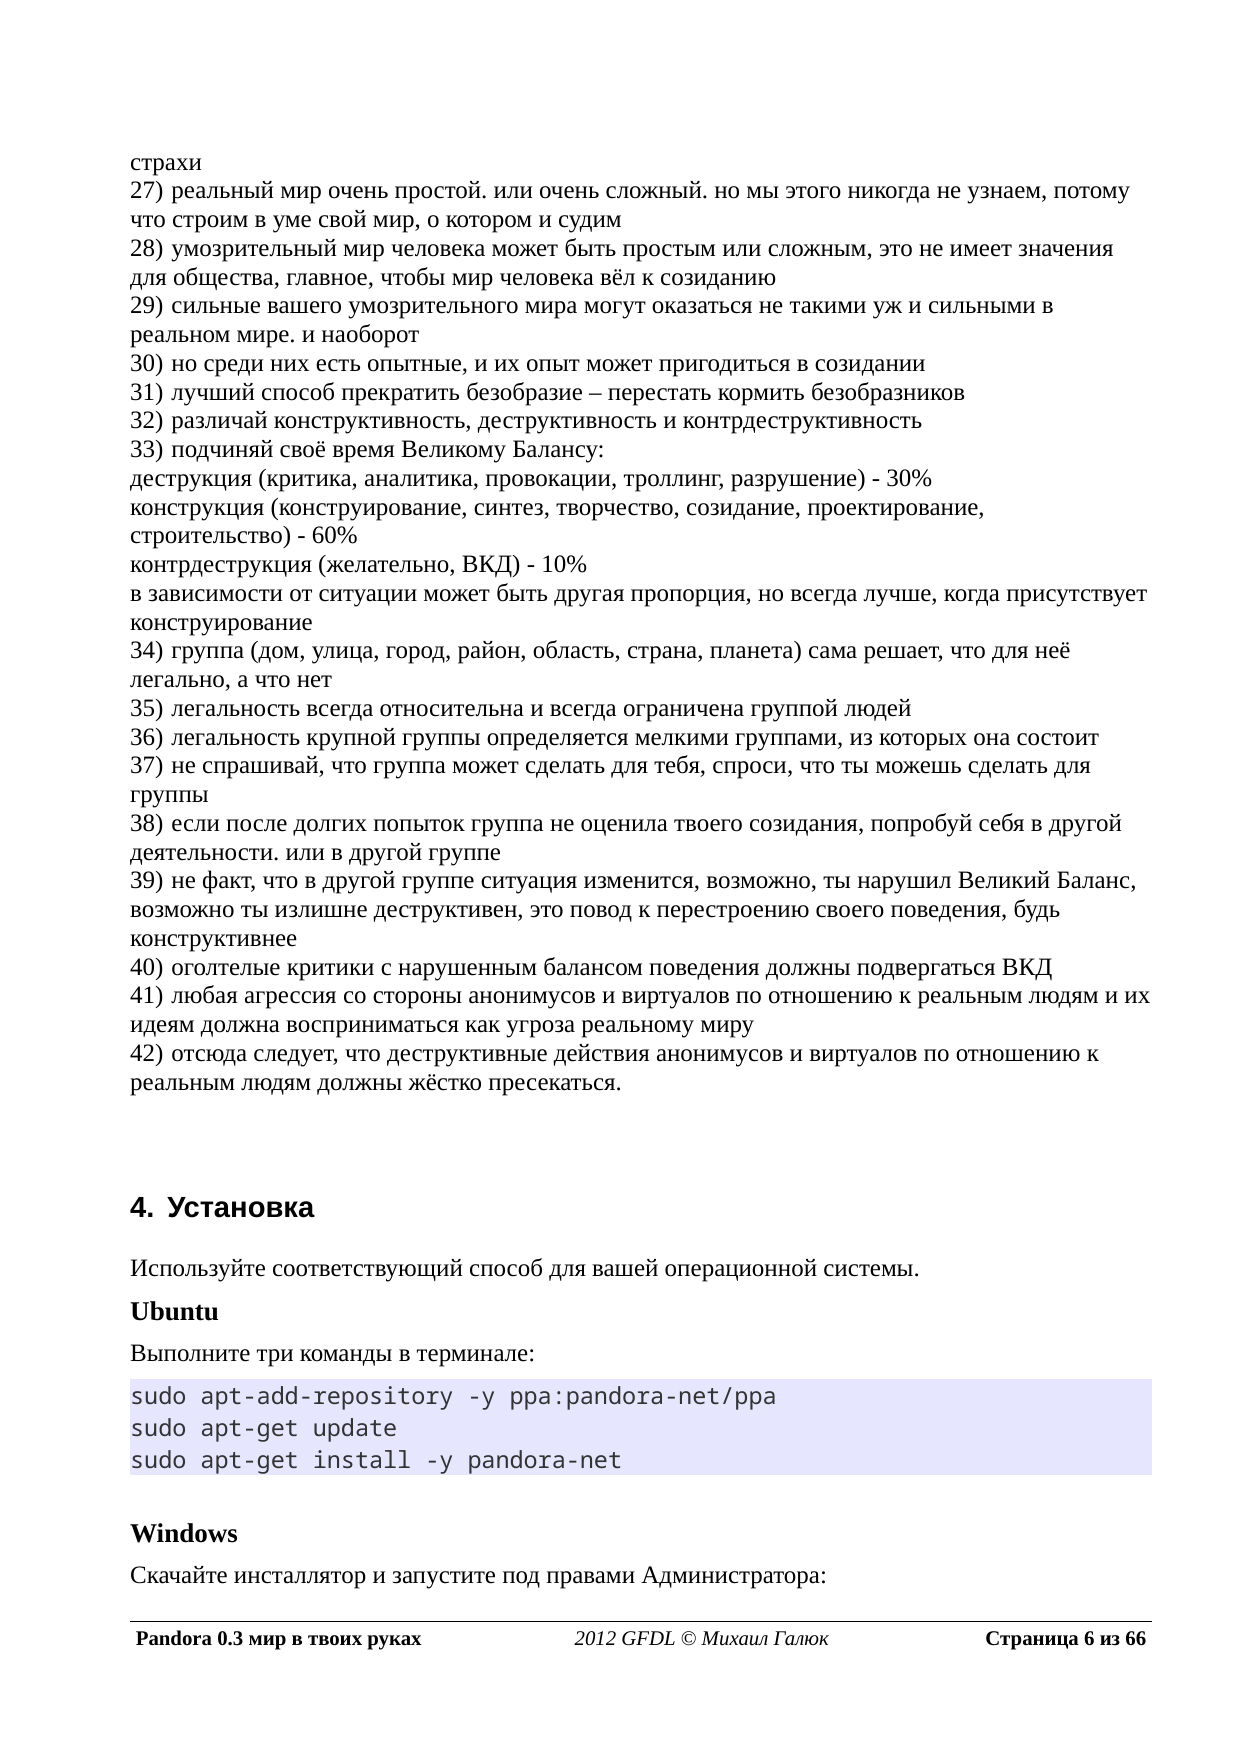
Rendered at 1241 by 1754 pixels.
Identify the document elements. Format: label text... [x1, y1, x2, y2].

list легальность крупной группы определяется мелкими группами, из которых она состоит [130, 722, 1152, 751]
text sudo apt-get install -y pandora-net [130, 1443, 1152, 1475]
list страхи [130, 147, 1152, 176]
text в зависимости от ситуации может быть другая пропорция, но всегда лучше, когда присутствует конструирование [130, 578, 1152, 636]
list лучший способ прекратить безобразие – перестать кормить безобразников [130, 377, 1152, 406]
text Ubuntu [130, 1294, 1152, 1326]
text Выполните три команды в терминале: [130, 1338, 1152, 1367]
list не спрашивай, что группа может сделать для тебя, спроси, что ты можешь сделать для группы [130, 751, 1152, 808]
text Используйте соответствующий способ для вашей операционной системы. [130, 1253, 1152, 1282]
list не факт, что в другой группе ситуация изменится, возможно, ты нарушил Великий Баланс, возможно ты излишне деструктивен, это повод к перестроению своего поведения, будь конструктивнее [130, 866, 1152, 952]
text конструкция (конструирование, синтез, творчество, созидание, проектирование, строительство) - 60% [130, 492, 1152, 549]
list сильные вашего умозрительного мира могут оказаться не такими уж и сильными в реальном мире. и наоборот [130, 291, 1152, 348]
text контрдеструкция (желательно, ВКД) - 10% [130, 549, 1152, 578]
subtitle Установка [130, 1190, 1152, 1223]
list если после долгих попыток группа не оценила твоего созидания, попробуй себя в другой деятельности. или в другой группе [130, 808, 1152, 866]
list группа (дом, улица, город, район, область, страна, планета) сама решает, что для неё легально, а что нет [130, 636, 1152, 693]
list оголтелые критики с нарушенным балансом поведения должны подвергаться ВКД [130, 952, 1152, 981]
text деструкция (критика, аналитика, провокации, троллинг, разрушение) - 30% [130, 463, 1152, 492]
list отсюда следует, что деструктивные действия анонимусов и виртуалов по отношению к реальным людям должны жёстко пресекаться. [130, 1038, 1152, 1096]
list различай конструктивность, деструктивность и контрдеструктивность [130, 406, 1152, 434]
list но среди них есть опытные, и их опыт может пригодиться в созидании [130, 348, 1152, 377]
text sudo apt-get update [130, 1411, 1152, 1443]
list подчиняй своё время Великому Балансу: [130, 434, 1152, 463]
text Скачайте инсталлятор и запустите под правами Администратора: [130, 1560, 1152, 1589]
list легальность всегда относительна и всегда ограничена группой людей [130, 693, 1152, 722]
text sudo apt-add-repository -y ppa:pandora-net/ppa [130, 1379, 1152, 1411]
list реальный мир очень простой. или очень сложный. но мы этого никогда не узнаем, потому что строим в уме свой мир, о котором и судим [130, 176, 1152, 233]
text Windows [130, 1517, 1152, 1548]
list любая агрессия со стороны анонимусов и виртуалов по отношению к реальным людям и их идеям должна восприниматься как угроза реальному миру [130, 981, 1152, 1038]
list умозрительный мир человека может быть простым или сложным, это не имеет значения для общества, главное, чтобы мир человека вёл к созиданию [130, 233, 1152, 291]
